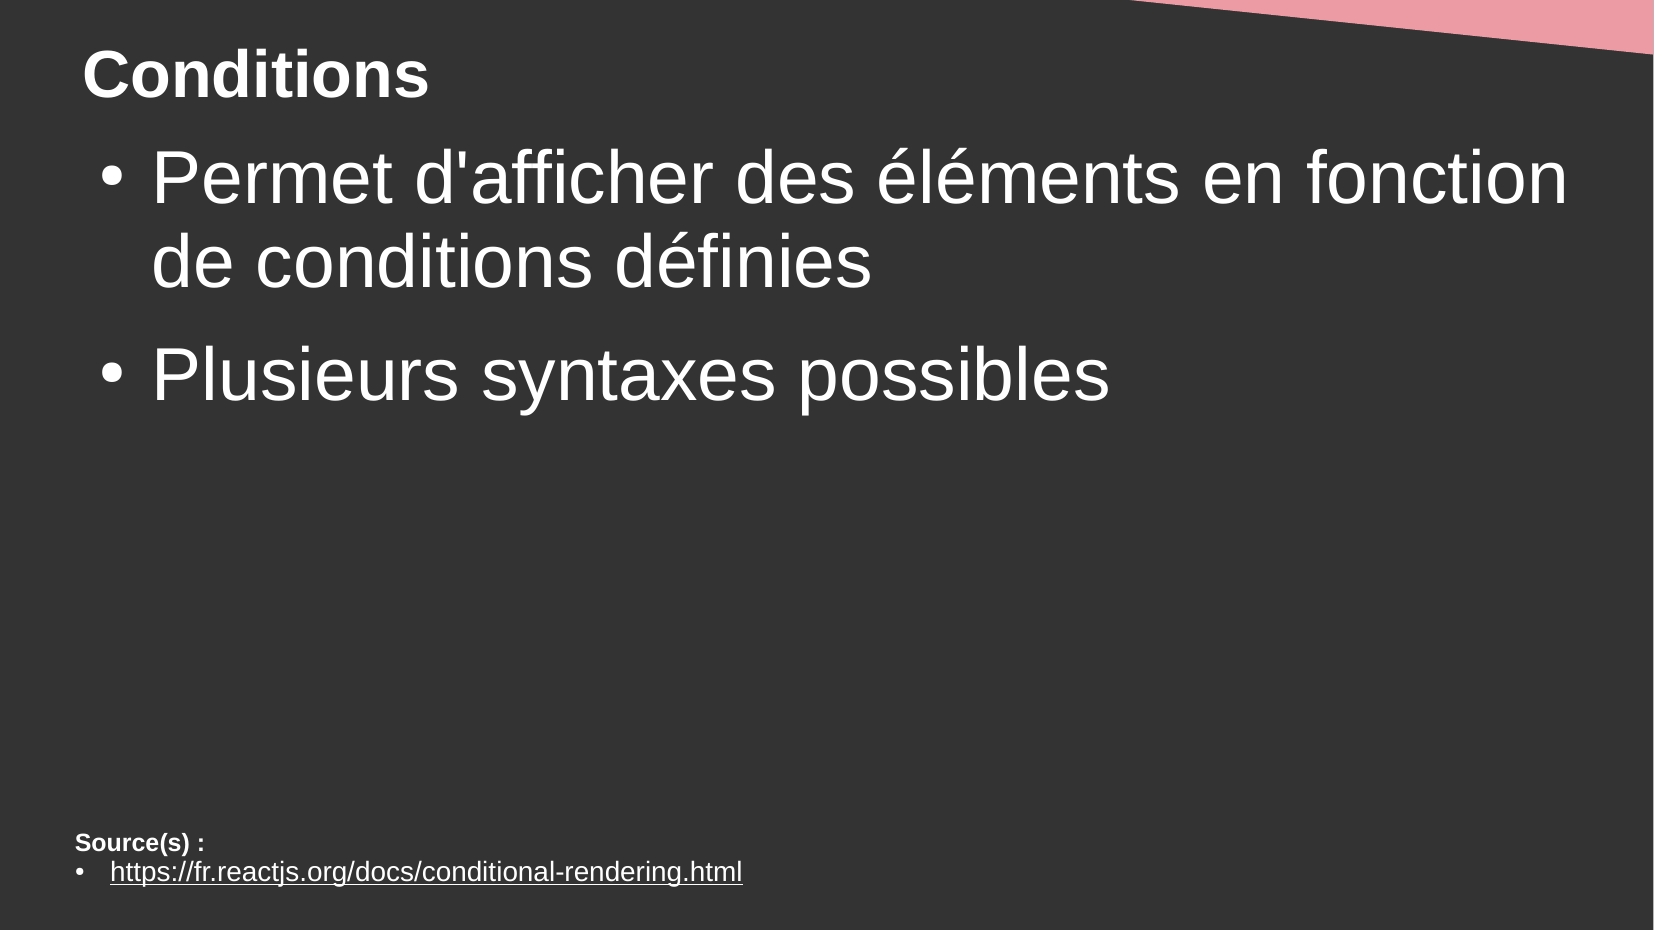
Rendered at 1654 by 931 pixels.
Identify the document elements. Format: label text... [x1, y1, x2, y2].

title Conditions [82, 37, 1571, 114]
list Permet d'afficher des éléments en fonction de conditions définies Plusieurs syntaxes possibles [80, 135, 1619, 591]
text_box [1129, 0, 1654, 55]
text_box Source(s) : https://fr.reactjs.org/docs/conditional-rendering.html [60, 821, 1546, 906]
